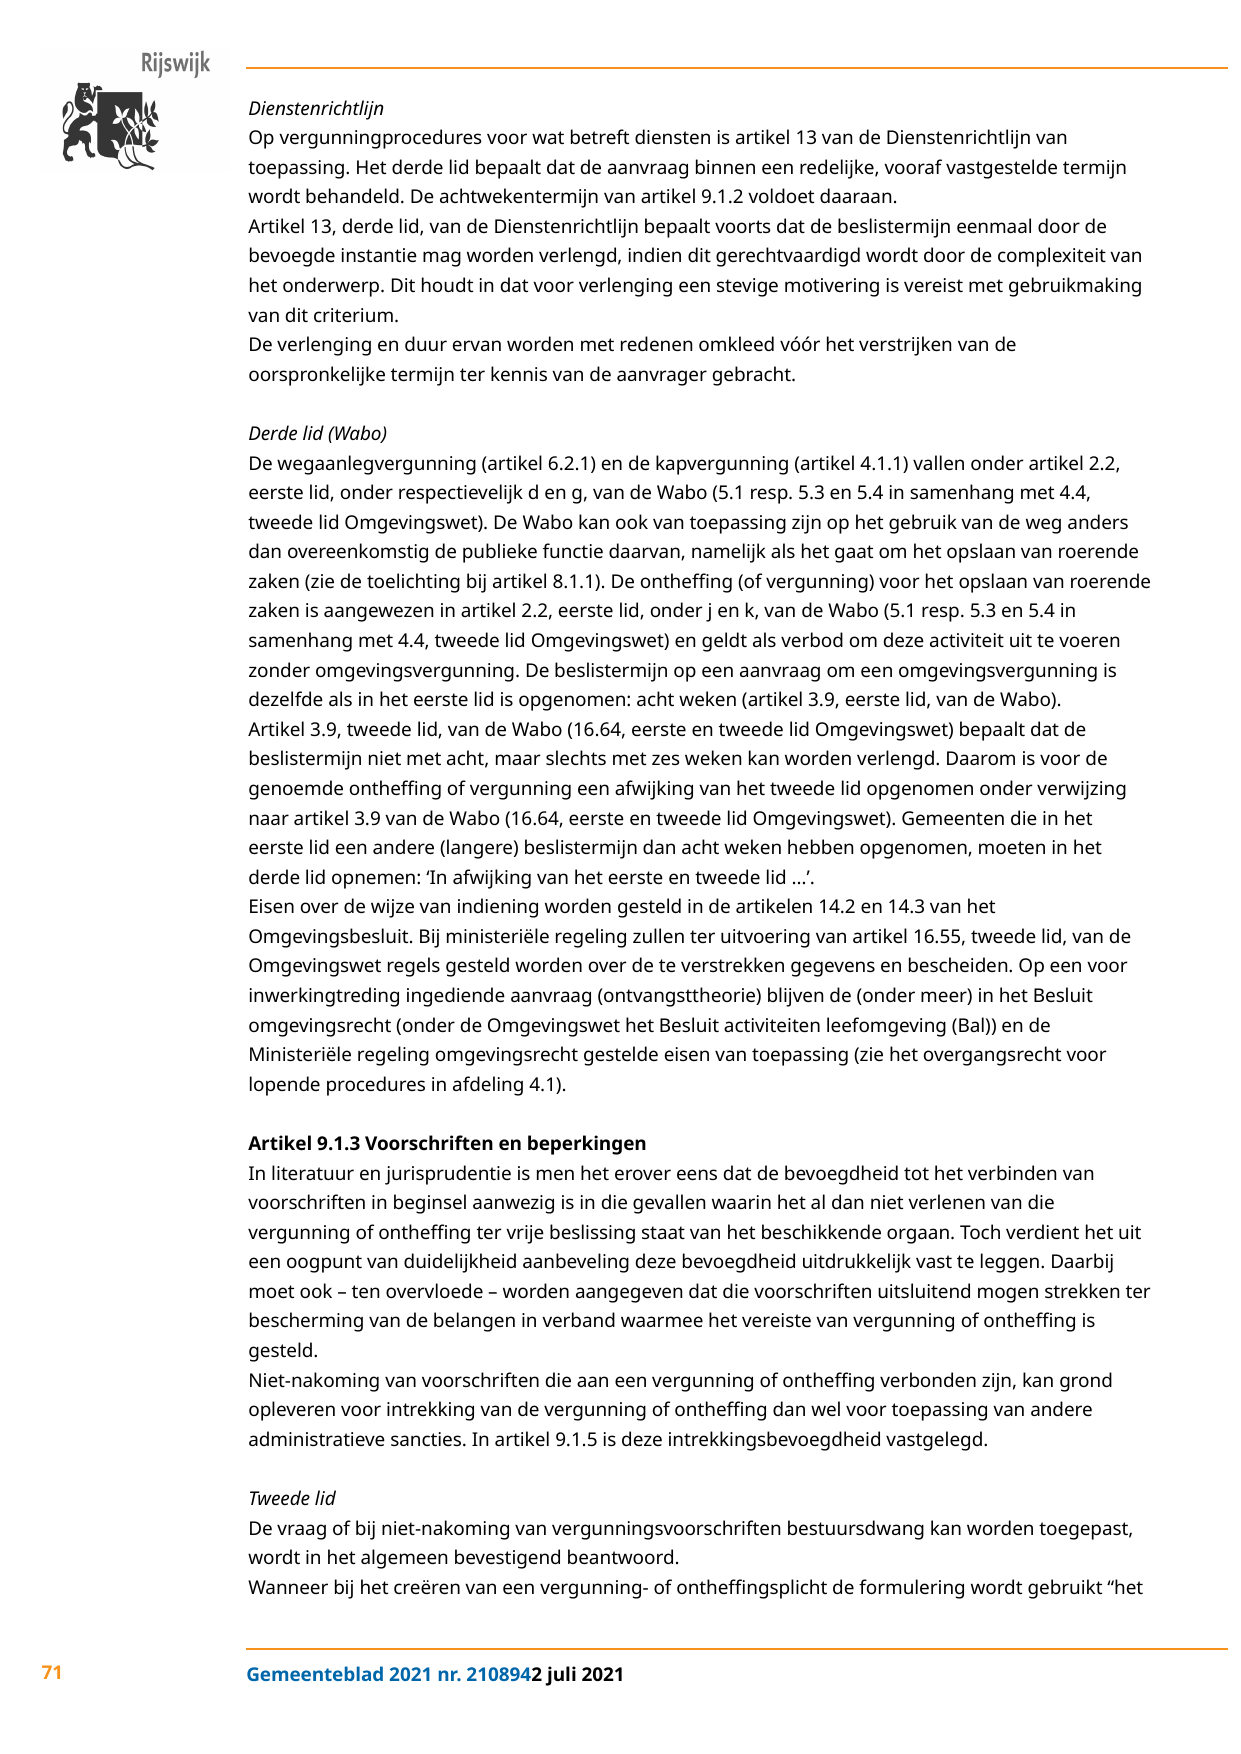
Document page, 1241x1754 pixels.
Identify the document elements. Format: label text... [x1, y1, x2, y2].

text Dienstenrichtlijn [248, 95, 1152, 121]
text Eisen over de wijze van indiening worden gesteld in de artikelen 14.2 en 14.3 van het Omgevingsbesluit. Bij ministeriële regeling zullen ter uitvoering van artikel 16.55, tweede lid, van de Omgevingswet regels gesteld worden over de te verstrekken gegevens en bescheiden. Op een voor inwerkingtreding ingediende aanvraag (ontvangsttheorie) blijven de (onder meer) in het Besluit omgevingsrecht (onder de Omgevingswet het Besluit activiteiten leefomgeving (Bal)) en de Ministeriële regeling omgevingsrecht gestelde eisen van toepassing (zie het overgangsrecht voor lopende procedures in afdeling 4.1). [248, 893, 1152, 1097]
text Derde lid (Wabo) [248, 420, 1152, 446]
picture [41, 47, 231, 172]
text De verlenging en duur ervan worden met redenen omkleed vóór het verstrijken van de oorspronkelijke termijn ter kennis van de aanvrager gebracht. [248, 331, 1152, 387]
text Artikel 13, derde lid, van de Dienstenrichtlijn bepaalt voorts dat de beslistermijn eenmaal door de bevoegde instantie mag worden verlengd, indien dit gerechtvaardigd wordt door de complexiteit van het onderwerp. Dit houdt in dat voor verlenging een stevige motivering is vereist met gebruikmaking van dit criterium. [248, 213, 1152, 328]
text Niet-nakoming van voorschriften die aan een vergunning of ontheffing verbonden zijn, kan grond opleveren voor intrekking van de vergunning of ontheffing dan wel voor toepassing van andere administratieve sancties. In artikel 9.1.5 is deze intrekkingsbevoegdheid vastgelegd. [248, 1367, 1152, 1452]
text Artikel 3.9, tweede lid, van de Wabo (16.64, eerste en tweede lid Omgevingswet) bepaalt dat de beslistermijn niet met acht, maar slechts met zes weken kan worden verlengd. Daarom is voor de genoemde ontheffing of vergunning een afwijking van het tweede lid opgenomen onder verwijzing naar artikel 3.9 van de Wabo (16.64, eerste en tweede lid Omgevingswet). Gemeenten die in het eerste lid een andere (langere) beslistermijn dan acht weken hebben opgenomen, moeten in het derde lid opnemen: ‘In afwijking van het eerste en tweede lid …’. [248, 716, 1152, 890]
text De wegaanlegvergunning (artikel 6.2.1) en de kapvergunning (artikel 4.1.1) vallen onder artikel 2.2, eerste lid, onder respectievelijk d en g, van de Wabo (5.1 resp. 5.3 en 5.4 in samenhang met 4.4, tweede lid Omgevingswet). De Wabo kan ook van toepassing zijn op het gebruik van de weg anders dan overeenkomstig de publieke functie daarvan, namelijk als het gaat om het opslaan van roerende zaken (zie de toelichting bij artikel 8.1.1). De ontheffing (of vergunning) voor het opslaan van roerende zaken is aangewezen in artikel 2.2, eerste lid, onder j en k, van de Wabo (5.1 resp. 5.3 en 5.4 in samenhang met 4.4, tweede lid Omgevingswet) en geldt als verbod om deze activiteit uit te voeren zonder omgevingsvergunning. De beslistermijn op een aanvraag om een omgevingsvergunning is dezelfde als in het eerste lid is opgenomen: acht weken (artikel 3.9, eerste lid, van de Wabo). [248, 450, 1152, 712]
text Op vergunningprocedures voor wat betreft diensten is artikel 13 van de Dienstenrichtlijn van toepassing. Het derde lid bepaalt dat de aanvraag binnen een redelijke, vooraf vastgestelde termijn wordt behandeld. De achtwekentermijn van artikel 9.1.2 voldoet daaraan. [248, 124, 1152, 209]
text Tweede lid [248, 1485, 1152, 1511]
text Wanneer bij het creëren van een vergunning- of ontheffingsplicht de formulering wordt gebruikt “het [248, 1574, 1152, 1600]
text In literatuur en jurisprudentie is men het erover eens dat de bevoegdheid tot het verbinden van voorschriften in beginsel aanwezig is in die gevallen waarin het al dan niet verlenen van die vergunning of ontheffing ter vrije beslissing staat van het beschikkende orgaan. Toch verdient het uit een oogpunt van duidelijkheid aanbeveling deze bevoegdheid uitdrukkelijk vast te leggen. Daarbij moet ook – ten overvloede – worden aangegeven dat die voorschriften uitsluitend mogen strekken ter bescherming van de belangen in verband waarmee het vereiste van vergunning of ontheffing is gesteld. [248, 1160, 1152, 1363]
text De vraag of bij niet-nakoming van vergunningsvoorschriften bestuursdwang kan worden toegepast, wordt in het algemeen bevestigend beantwoord. [248, 1515, 1152, 1570]
text Artikel 9.1.3 Voorschriften en beperkingen [248, 1130, 1152, 1156]
